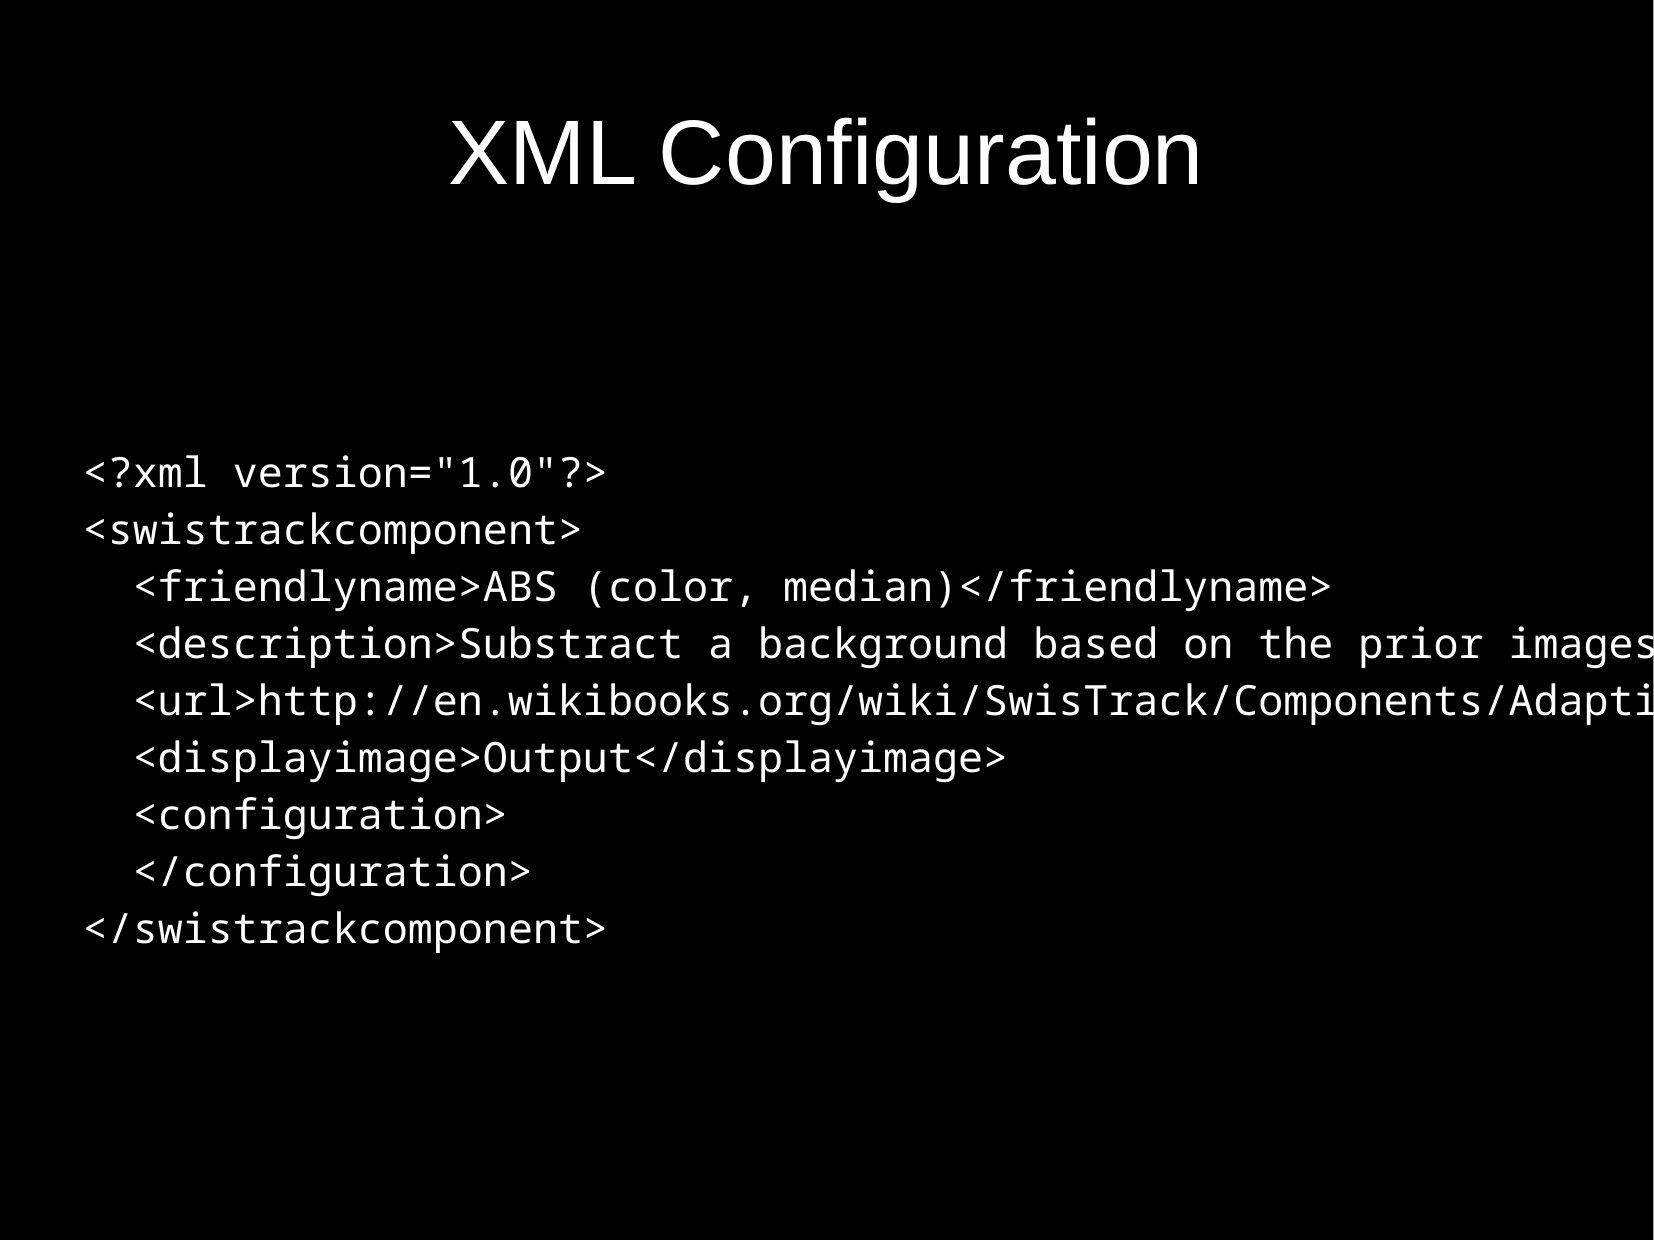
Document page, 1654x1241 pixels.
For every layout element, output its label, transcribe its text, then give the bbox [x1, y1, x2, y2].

subtitle <?xml version="1.0"?> <swistrackcomponent> <friendlyname>ABS (color, median)</friendlyname> <description>Substract a background based on the prior images.</description> <url>http://en.wikibooks.org/wiki/SwisTrack/Components/AdaptiveBackgroundSubtractionMedian</url> <displayimage>Output</displayimage> <configuration> </configuration> </swistrackcomponent> [82, 297, 1654, 1102]
title XML Configuration [82, 56, 1571, 250]
